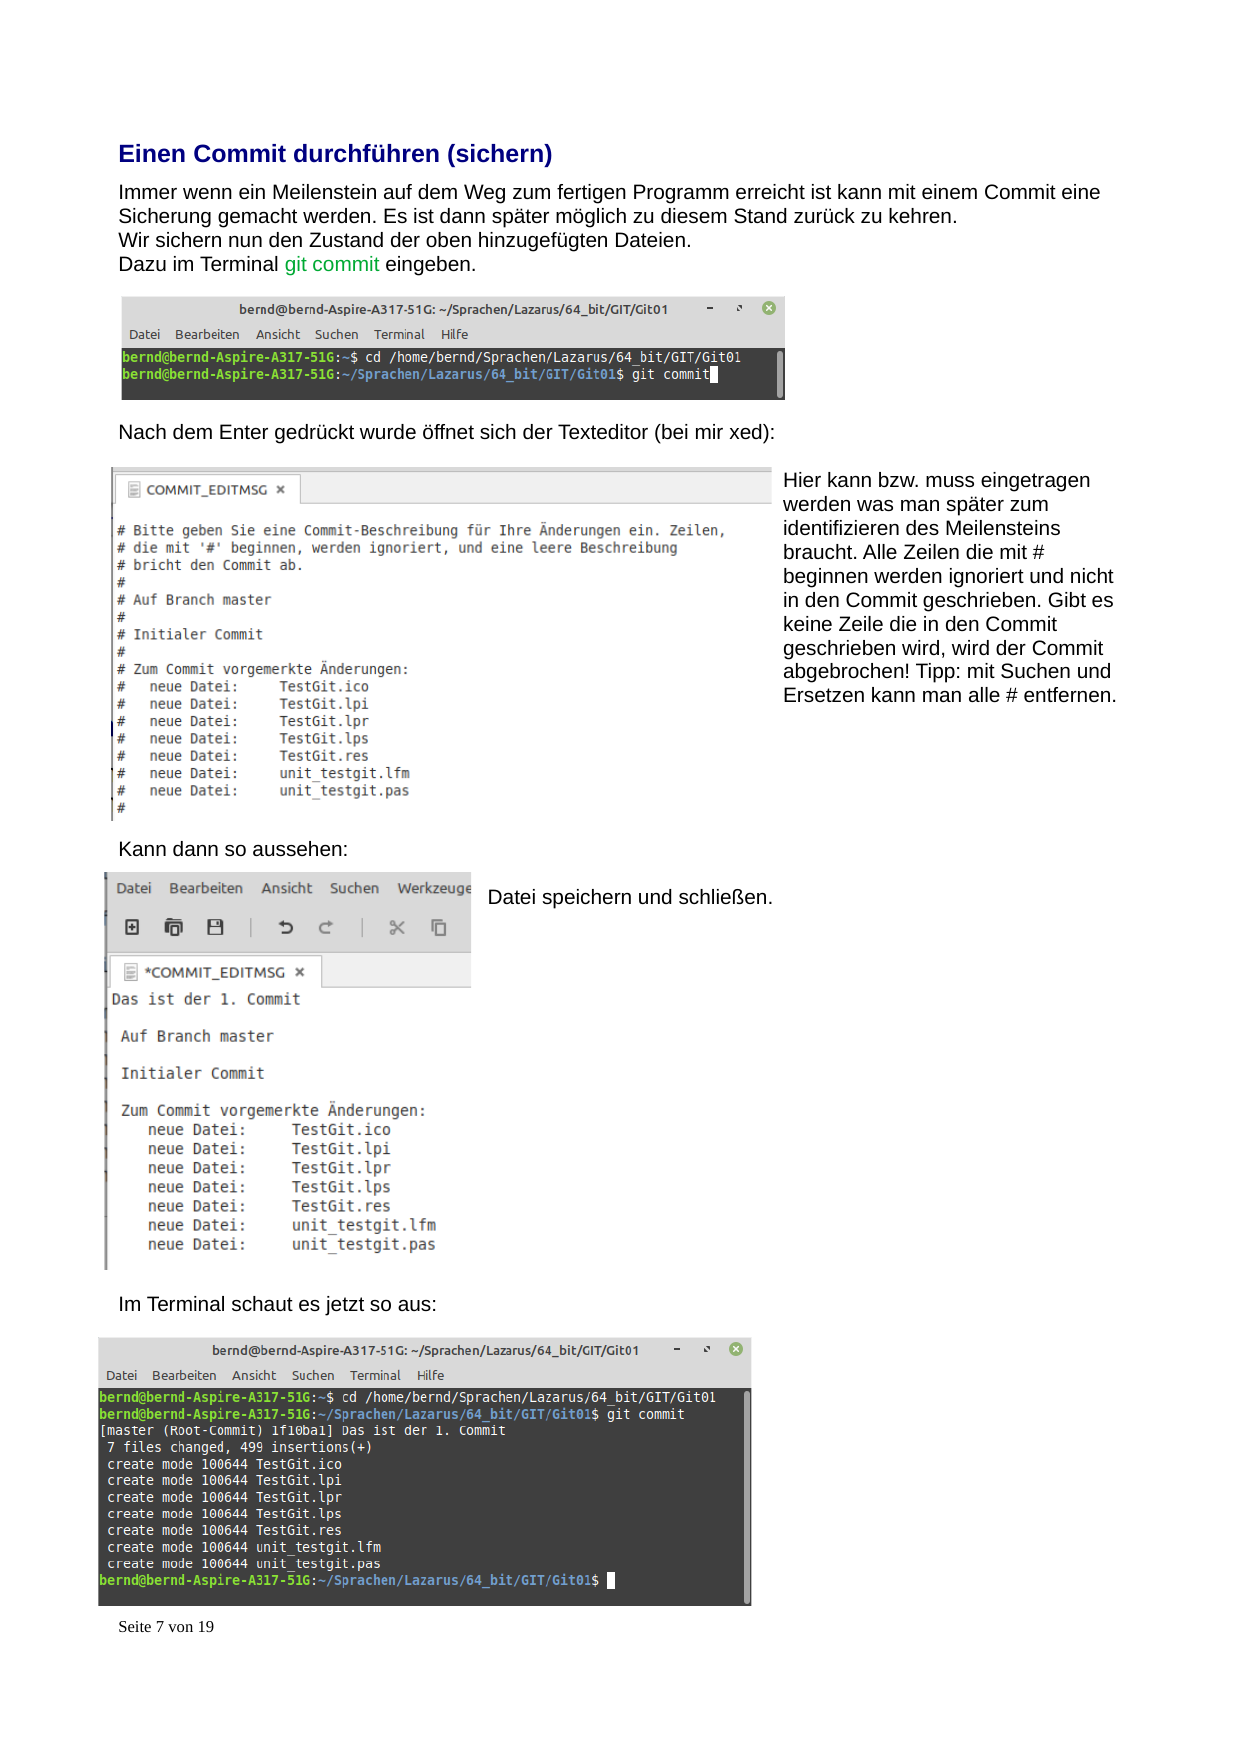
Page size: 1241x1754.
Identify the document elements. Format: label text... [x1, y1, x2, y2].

picture [104, 872, 472, 1270]
text Im Terminal schaut es jetzt so aus: [118, 1292, 1122, 1316]
text Immer wenn ein Meilenstein auf dem Weg zum fertigen Programm erreicht ist kann mit einem Commit eine Sicherung gemacht werden. Es ist dann später möglich zu diesem Stand zurück zu kehren. [118, 180, 1122, 228]
text Dazu im Terminal git commit eingeben. [118, 252, 1122, 276]
text Hier kann bzw. muss eingetragen werden was man später zum identifizieren des Meilensteins braucht. Alle Zeilen die mit # beginnen werden ignoriert und nicht in den Commit geschrieben. Gibt es keine Zeile die in den Commit geschrieben wird, wird der Commit abgebrochen! Tipp: mit Suchen und Ersetzen kann man alle # entfernen. [772, 468, 1122, 707]
subtitle Einen Commit durchführen (sichern) [118, 139, 1122, 168]
picture [98, 1337, 752, 1606]
picture [111, 467, 772, 821]
text Kann dann so aussehen: [118, 837, 1122, 861]
text Wir sichern nun den Zustand der oben hinzugefügten Dateien. [118, 228, 1122, 252]
picture [121, 296, 785, 400]
text Nach dem Enter gedrückt wurde öffnet sich der Texteditor (bei mir xed): [118, 420, 1122, 444]
text Datei speichern und schließen. [472, 884, 1122, 908]
